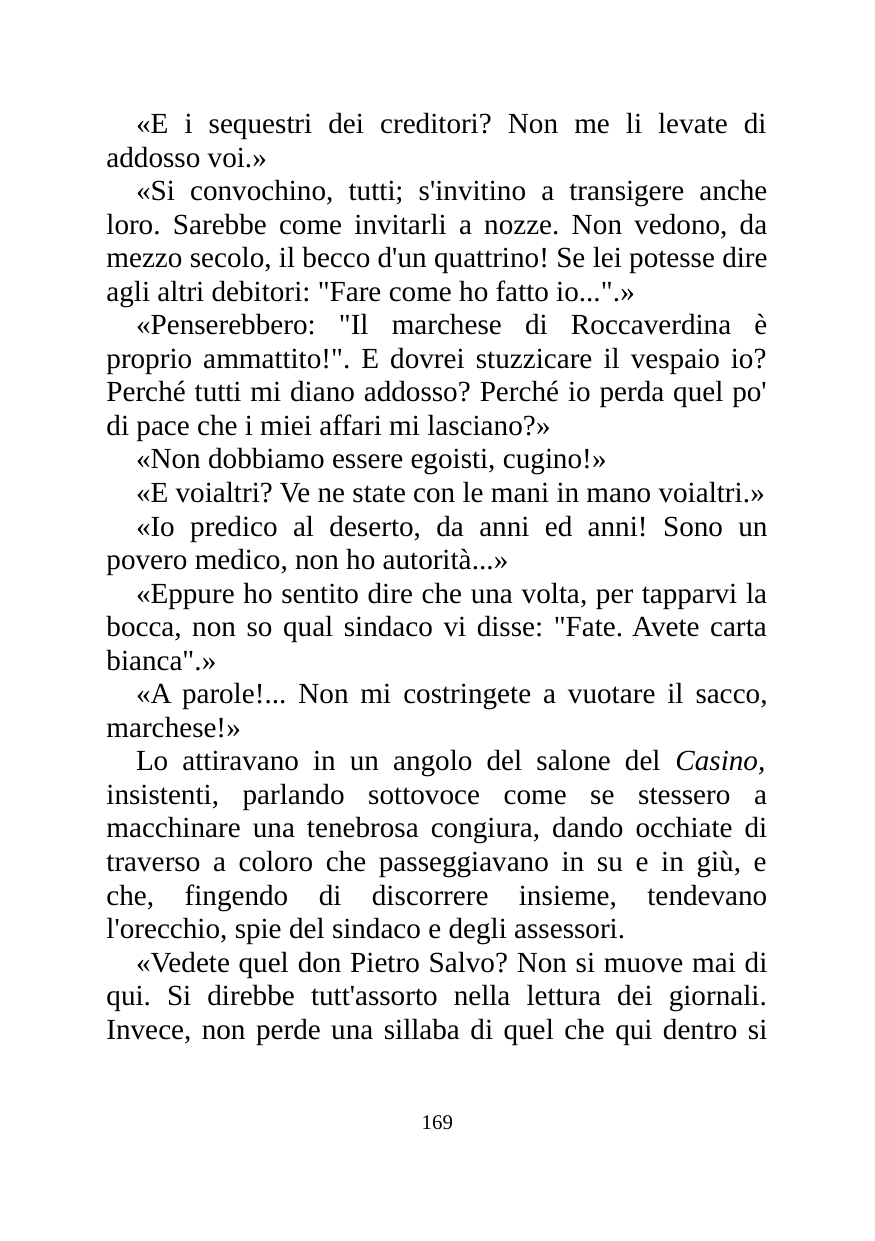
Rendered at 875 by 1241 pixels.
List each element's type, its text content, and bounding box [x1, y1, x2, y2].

text «Io predico al deserto, da anni ed anni! Sono un povero medico, non ho autorità...» [106, 509, 768, 576]
text Lo attiravano in un angolo del salone del Casino, insistenti, parlando sottovoce come se stessero a macchinare una tenebrosa congiura, dando occhiate di traverso a coloro che passeggiavano in su e in giù, e che, fingendo di discorrere insieme, tendevano l'orecchio, spie del sindaco e degli assessori. [106, 743, 768, 945]
text «Si convochino, tutti; s'invitino a transigere anche loro. Sarebbe come invitarli a nozze. Non vedono, da mezzo secolo, il becco d'un quattrino! Se lei potesse dire agli altri debitori: "Fare come ho fatto io...".» [106, 173, 768, 307]
text «Vedete quel don Pietro Salvo? Non si muove mai di qui. Si direbbe tutt'assorto nella lettura dei giornali. Invece, non perde una sillaba di quel che qui dentro si [106, 945, 768, 1045]
text «E voialtri? Ve ne state con le mani in mano voialtri.» [106, 475, 768, 509]
text «Penserebbero: "Il marchese di Roccaverdina è proprio ammattito!". E dovrei stuzzicare il vespaio io? Perché tutti mi diano addosso? Perché io perda quel po' di pace che i miei affari mi lasciano?» [106, 307, 768, 442]
text «Eppure ho sentito dire che una volta, per tapparvi la bocca, non so qual sindaco vi disse: "Fate. Avete carta bianca".» [106, 576, 768, 676]
text «Non dobbiamo essere egoisti, cugino!» [106, 442, 768, 475]
text «E i sequestri dei creditori? Non me li levate di addosso voi.» [106, 106, 768, 173]
text «A parole!... Non mi costringete a vuotare il sacco, marchese!» [106, 676, 768, 743]
